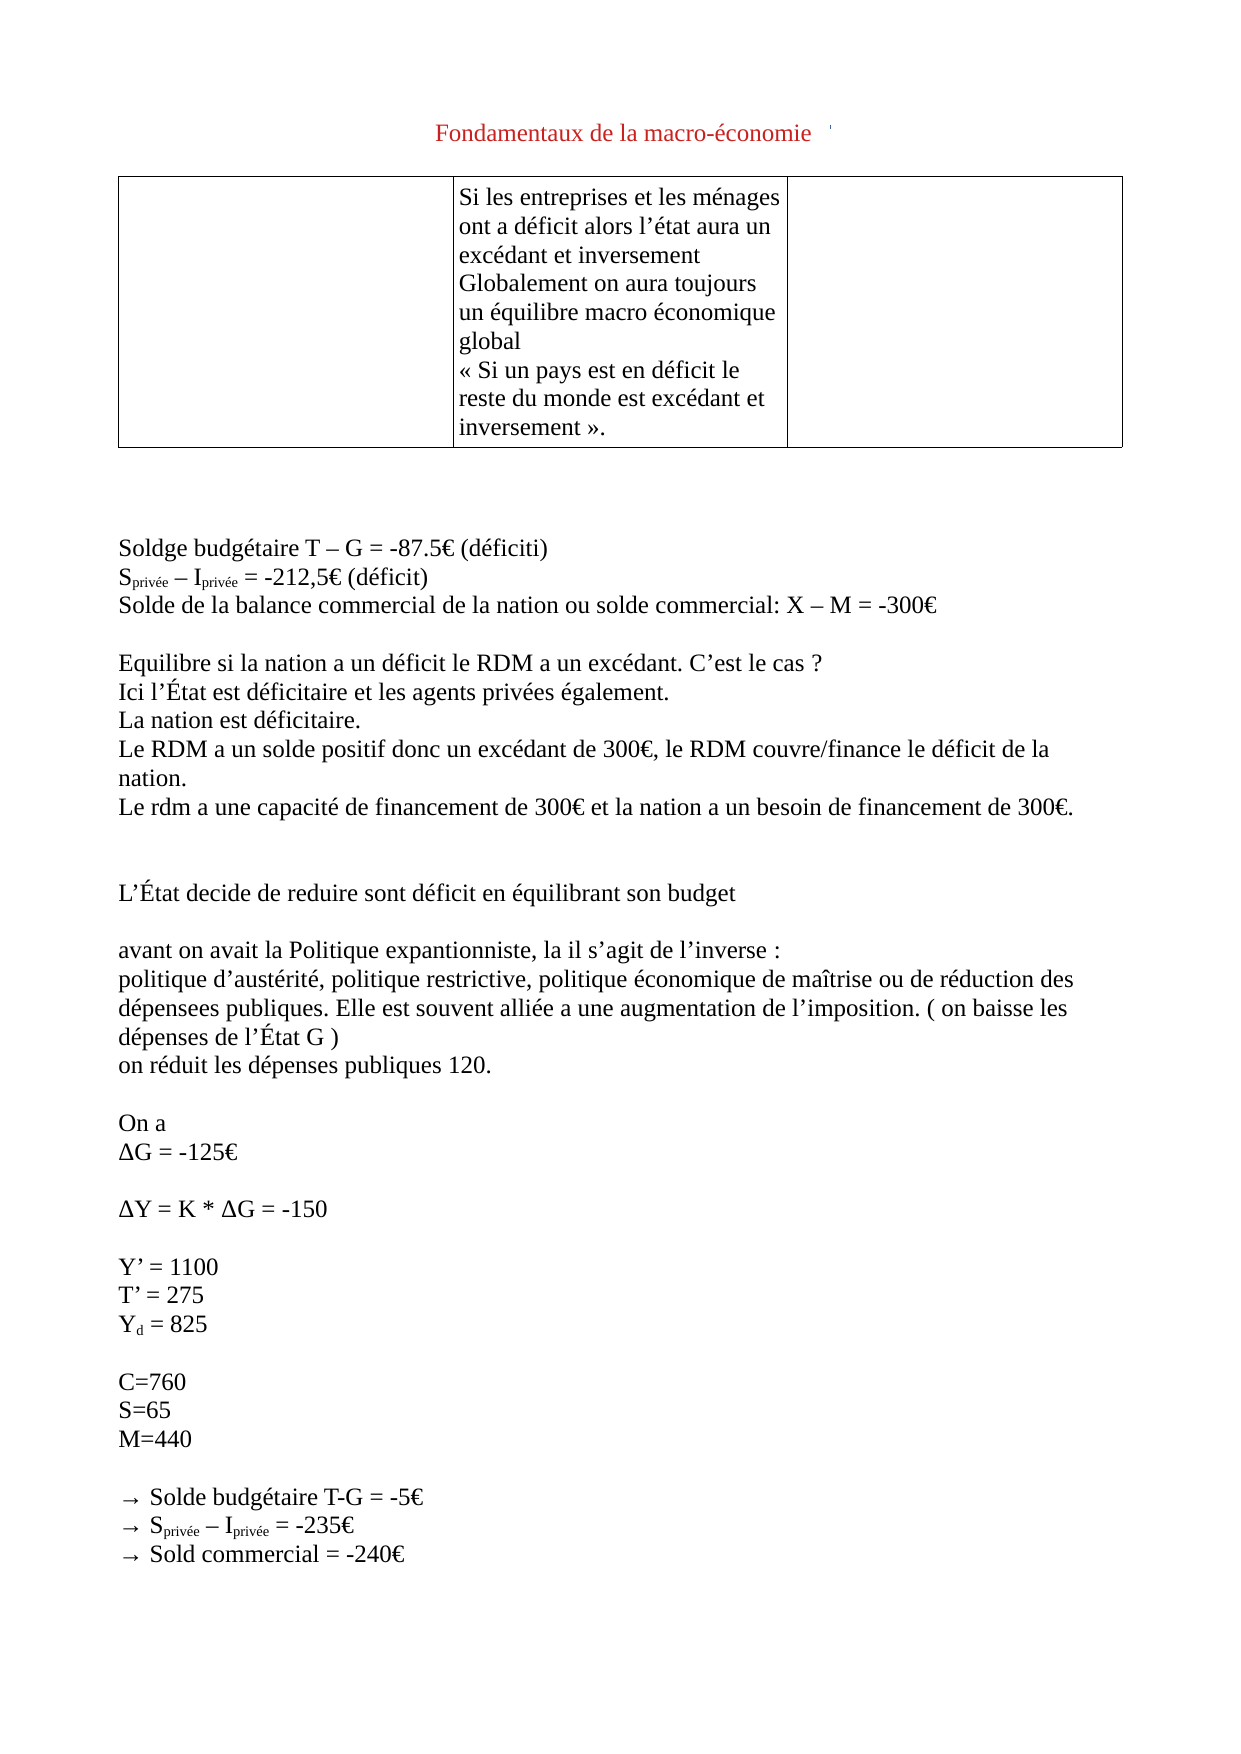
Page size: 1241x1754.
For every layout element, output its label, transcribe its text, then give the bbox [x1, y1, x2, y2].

text ΔY = K * ΔG = -150 [118, 1194, 1122, 1223]
text Solde de la balance commercial de la nation ou solde commercial: X – M = -300€ [118, 591, 1122, 619]
text La nation est déficitaire. [118, 706, 1122, 734]
text on réduit les dépenses publiques 120. [118, 1051, 1122, 1079]
text Le RDM a un solde positif donc un excédant de 300€, le RDM couvre/finance le déficit de la nation. [118, 734, 1122, 792]
text Le rdm a une capacité de financement de 300€ et la nation a un besoin de financement de 300€. [118, 792, 1122, 821]
text Equilibre si la nation a un déficit le RDM a un excédant. C’est le cas ? [118, 648, 1122, 677]
text T’ = 275 [118, 1281, 1122, 1309]
text ΔG = -125€ [118, 1137, 1122, 1166]
text L’État decide de reduire sont déficit en équilibrant son budget [118, 878, 1122, 907]
text C=760 [118, 1367, 1122, 1396]
text M=440 [118, 1424, 1122, 1453]
text politique d’austérité, politique restrictive, politique économique de maîtrise ou de réduction des dépensees publiques. Elle est souvent alliée a une augmentation de l’imposition. ( on baisse les dépenses de l’État G ) [118, 964, 1122, 1051]
text avant on avait la Politique expantionniste, la il s’agit de l’inverse : [118, 936, 1122, 964]
text S=65 [118, 1396, 1122, 1424]
text Ici l’État est déficitaire et les agents privées également. [118, 677, 1122, 706]
text → Sold commercial = -240€ [118, 1539, 1122, 1568]
table_cell [119, 177, 453, 447]
text → Sprivée – Iprivée = -235€ [118, 1511, 1122, 1539]
table_cell [788, 177, 1122, 447]
text Y’ = 1100 [118, 1252, 1122, 1281]
text On a [118, 1108, 1122, 1137]
text Soldge budgétaire T – G = -87.5€ (déficiti) [118, 533, 1122, 562]
table_cell Si les entreprises et les ménages ont a déficit alors l’état aura un excédant et inversement Globalement on aura toujours un équilibre macro économique global « Si un pays est en déficit le reste du monde est excédant et inversement ». [454, 177, 787, 447]
text Yd = 825 [118, 1309, 1122, 1338]
text Sprivée – Iprivée = -212,5€ (déficit) [118, 562, 1122, 591]
text → Solde budgétaire T-G = -5€ [118, 1482, 1122, 1511]
